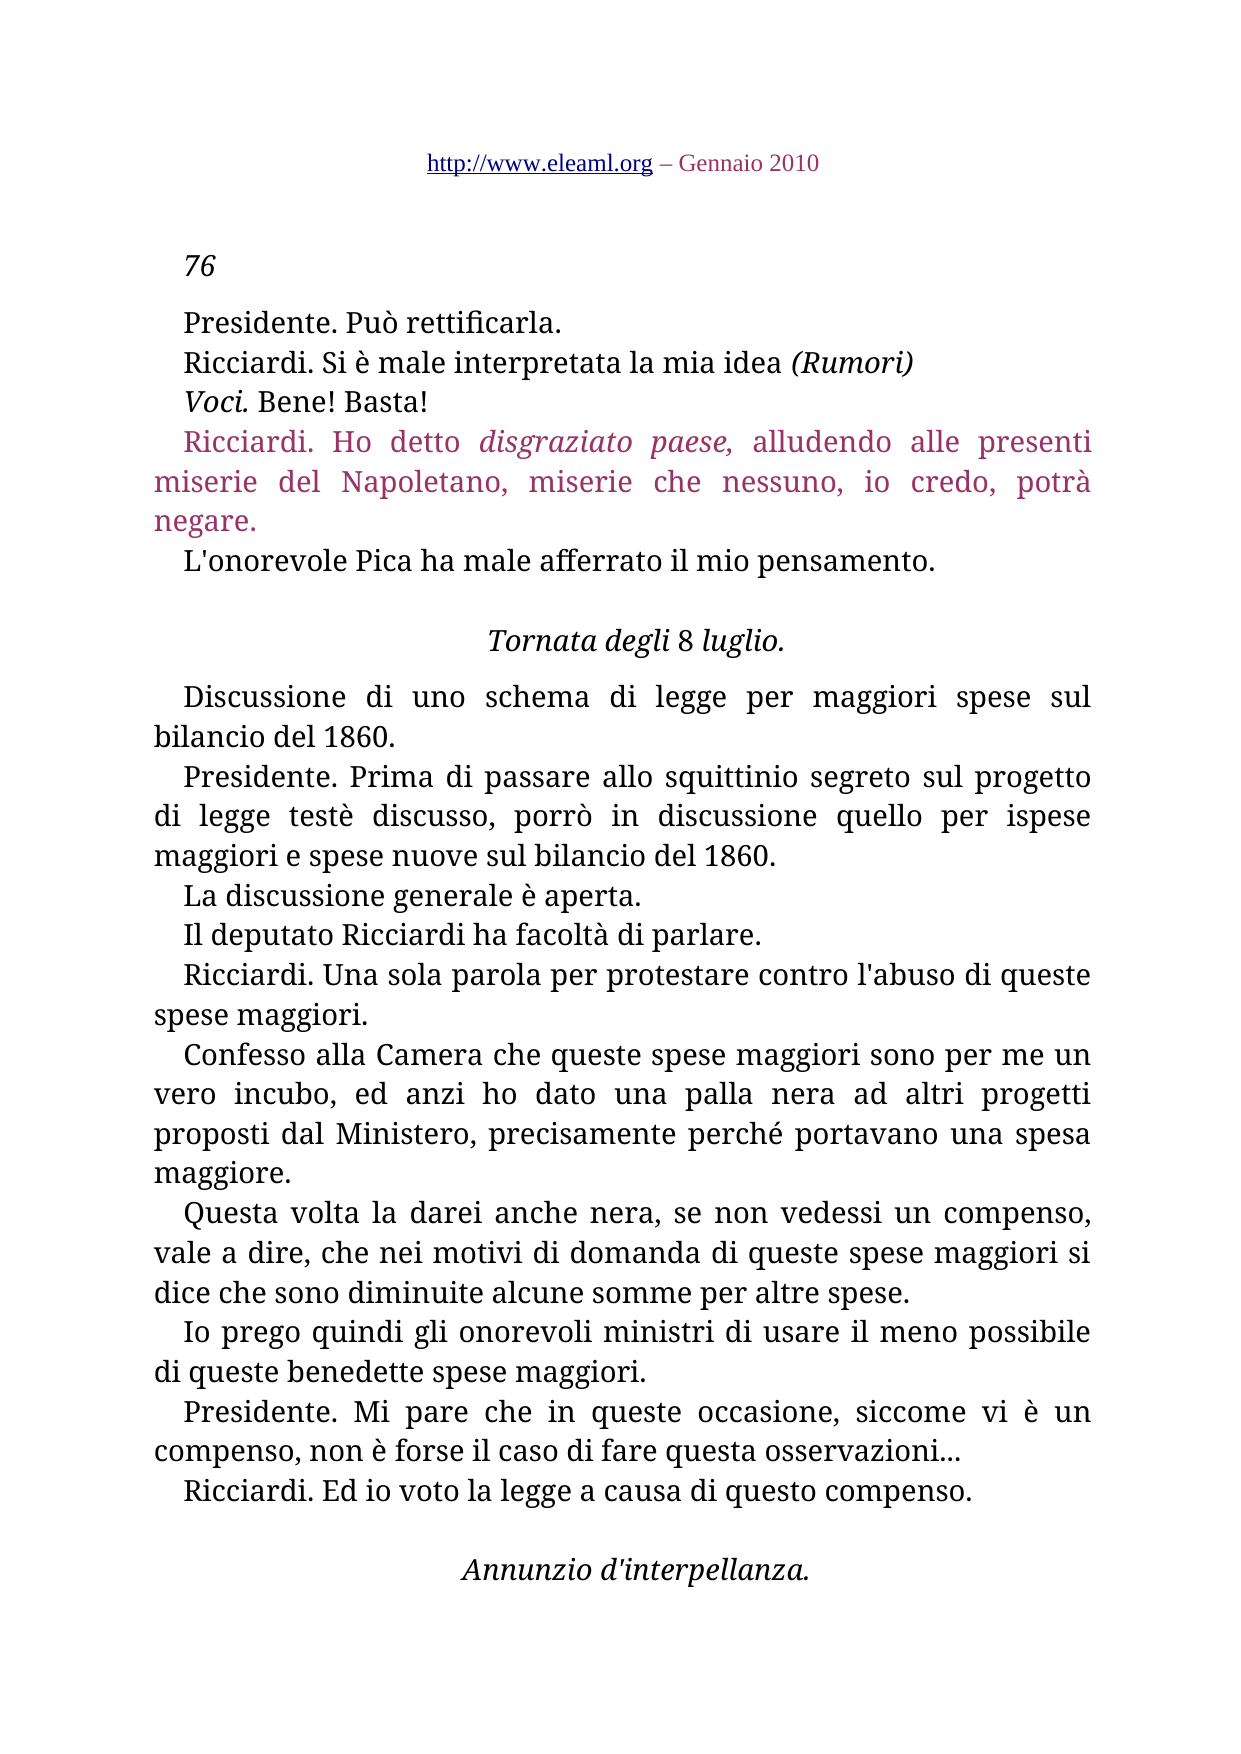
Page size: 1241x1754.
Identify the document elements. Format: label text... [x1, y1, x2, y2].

text Confesso alla Camera che queste spese maggiori sono per me un vero incubo, ed anzi ho dato una palla nera ad altri progetti proposti dal Ministero, precisamente perché portavano una spesa maggiore. [153, 1034, 1092, 1192]
text Annunzio d'interpellanza. [153, 1550, 1092, 1589]
text Ricciardi. Ed io voto la legge a causa di questo compenso. [153, 1470, 1092, 1510]
text Discussione di uno schema di legge per maggiori spese sul bilancio del 1860. [153, 677, 1092, 756]
text Ricciardi. Una sola parola per protestare contro l'abuso di queste spese maggiori. [153, 954, 1092, 1034]
text Presidente. Può rettificarla. [153, 302, 1092, 342]
text La discussione generale è aperta. [153, 875, 1092, 915]
text Ricciardi. Si è male interpretata la mia idea (Rumori) [153, 342, 1092, 382]
text Voci. Bene! Basta! [153, 382, 1092, 421]
text 76 [153, 246, 1092, 285]
text Questa volta la darei anche nera, se non vedessi un compenso, vale a dire, che nei motivi di domanda di queste spese maggiori si dice che sono diminuite alcune somme per altre spese. [153, 1192, 1092, 1312]
text Presidente. Mi pare che in queste occasione, siccome vi è un compenso, non è forse il caso di fare questa osservazioni... [153, 1391, 1092, 1470]
text Tornata degli 8 luglio. [153, 620, 1092, 659]
text Io prego quindi gli onorevoli ministri di usare il meno possibile di queste benedette spese maggiori. [153, 1312, 1092, 1391]
text Ricciardi. Ho detto disgraziato paese, alludendo alle presenti miserie del Napoletano, miserie che nessuno, io credo, potrà negare. [153, 421, 1092, 540]
text L'onorevole Pica ha male afferrato il mio pensamento. [153, 540, 1092, 580]
text Il deputato Ricciardi ha facoltà di parlare. [153, 915, 1092, 954]
text Presidente. Prima di passare allo squittinio segreto sul progetto di legge testè discusso, porrò in discussione quello per ispese maggiori e spese nuove sul bilancio del 1860. [153, 756, 1092, 875]
